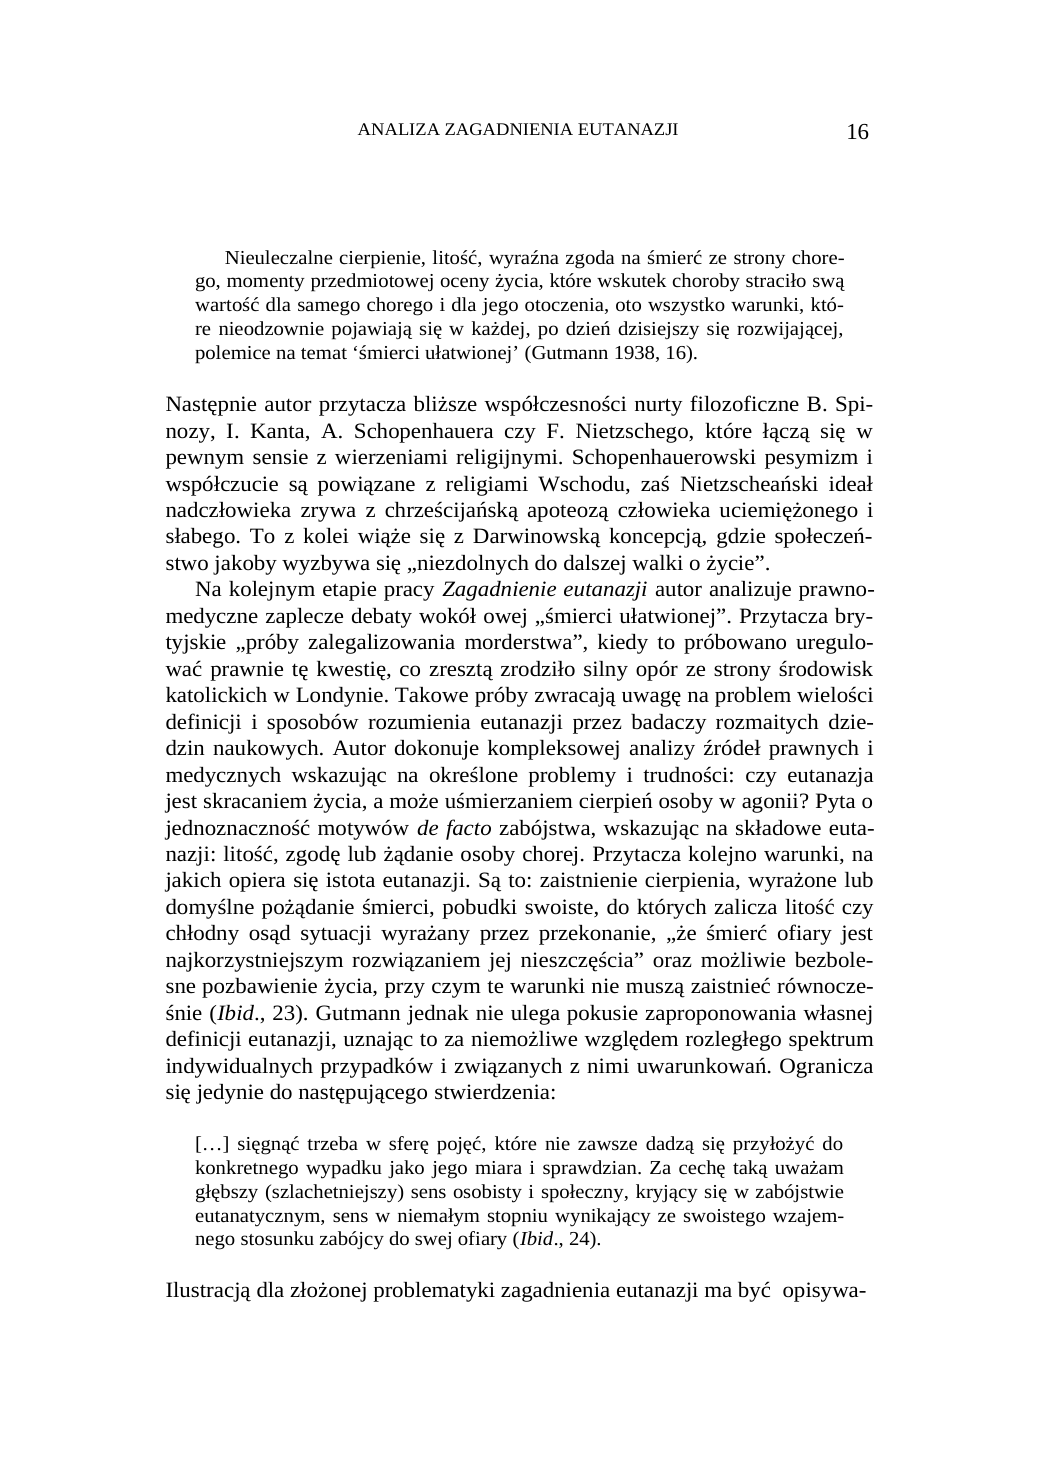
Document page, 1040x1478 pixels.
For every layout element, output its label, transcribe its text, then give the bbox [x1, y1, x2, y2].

text […] sięgnąć trzeba w sferę pojęć, które nie zawsze dadzą się przyłożyć do konkretnego wypadku jako jego miara i sprawdzian. Za cechę taką uważam głębszy (szlachetniejszy) sens osobisty i społeczny, kryjący się w zabójstwie eutanatycznym, sens w niemałym stopniu wynikający ze swoistego wzajem- nego stosunku zabójcy do swej ofiary (Ibid., 24). [195, 1132, 845, 1250]
text Na kolejnym etapie pracy Zagadnienie eutanazji autor analizuje prawno- medyczne zaplecze debaty wokół owej „śmierci ułatwionej”. Przytacza bry- tyjskie „próby zalegalizowania morderstwa”, kiedy to próbowano uregulo- wać prawnie tę kwestię, co zresztą zrodziło silny opór ze strony środowisk katolickich w Londynie. Takowe próby zwracają uwagę na problem wielości definicji i sposobów rozumienia eutanazji przez badaczy rozmaitych dzie- dzin naukowych. Autor dokonuje kompleksowej analizy źródeł prawnych i medycznych wskazując na określone problemy i trudności: czy eutanazja jest skracaniem życia, a może uśmierzaniem cierpień osoby w agonii? Pyta o jednoznaczność motywów de facto zabójstwa, wskazując na składowe euta- nazji: litość, zgodę lub żądanie osoby chorej. Przytacza kolejno warunki, na jakich opiera się istota eutanazji. Są to: zaistnienie cierpienia, wyrażone lub domyślne pożądanie śmierci, pobudki swoiste, do których zalicza litość czy chłodny osąd sytuacji wyrażany przez przekonanie, „że śmierć ofiary jest najkorzystniejszym rozwiązaniem jej nieszczęścia” oraz możliwie bezbole- sne pozbawienie życia, przy czym te warunki nie muszą zaistnieć równocze- śnie (Ibid., 23). Gutmann jednak nie ulega pokusie zaproponowania własnej definicji eutanazji, uznając to za niemożliwe względem rozległego spektrum indywidualnych przypadków i związanych z nimi uwarunkowań. Ogranicza się jedynie do następującego stwierdzenia: [165, 576, 875, 1104]
text Ilustracją dla złożonej problematyki zagadnienia eutanazji ma być opisywa- [165, 1277, 896, 1303]
text Następnie autor przytacza bliższe współczesności nurty filozoficzne B. Spi- nozy, I. Kanta, A. Schopenhauera czy F. Nietzschego, które łączą się w pewnym sensie z wierzeniami religijnymi. Schopenhauerowski pesymizm i współczucie są powiązane z religiami Wschodu, zaś Nietzscheański ideał nadczłowieka zrywa z chrześcijańską apoteozą człowieka uciemiężonego i słabego. To z kolei wiąże się z Darwinowską koncepcją, gdzie społeczeń- stwo jakoby wyzbywa się „niezdolnych do dalszej walki o życie”. [165, 391, 875, 575]
text Nieuleczalne cierpienie, litość, wyraźna zgoda na śmierć ze strony chore- go, momenty przedmiotowej oceny życia, które wskutek choroby straciło swą wartość dla samego chorego i dla jego otoczenia, oto wszystko warunki, któ- re nieodzownie pojawiają się w każdej, po dzień dzisiejszy się rozwijającej, polemice na temat ‘śmierci ułatwionej’ (Gutmann 1938, 16). [195, 246, 845, 364]
